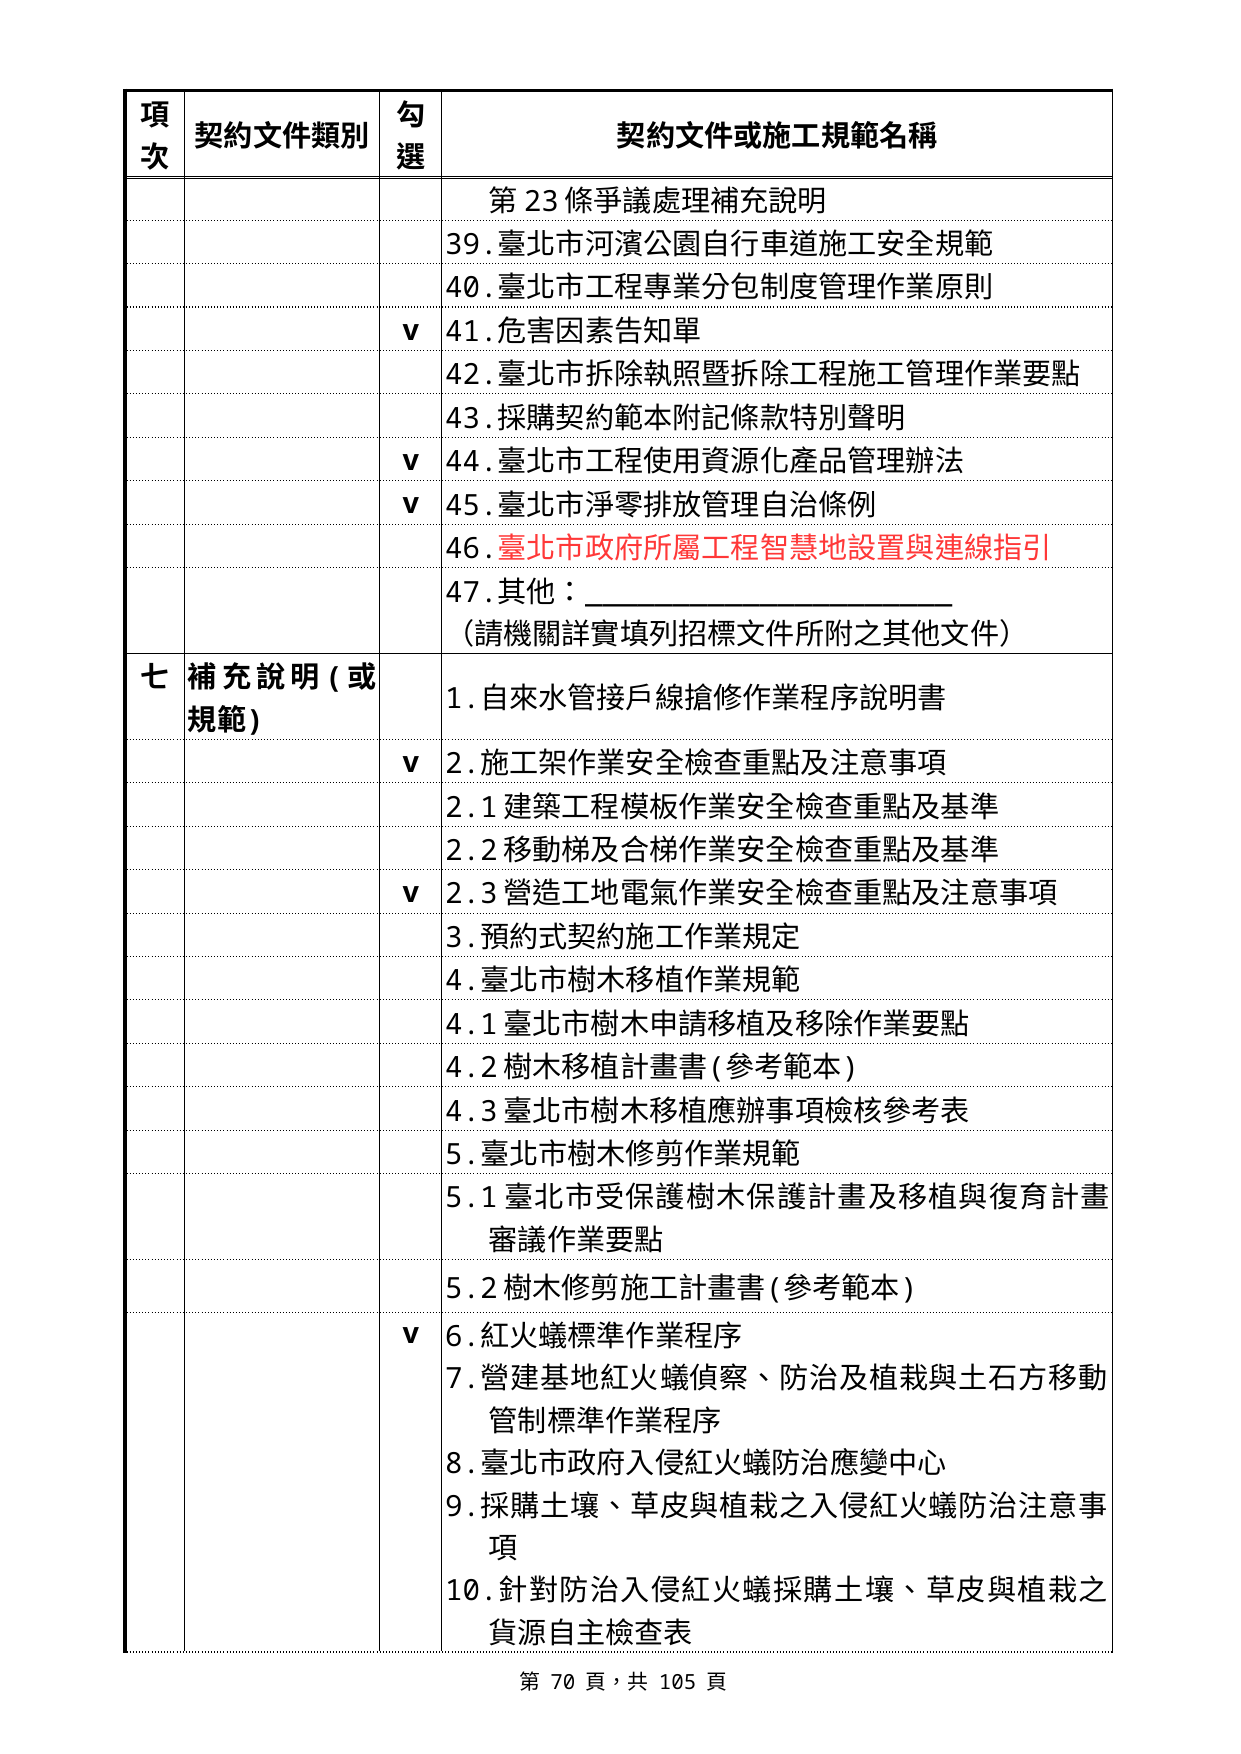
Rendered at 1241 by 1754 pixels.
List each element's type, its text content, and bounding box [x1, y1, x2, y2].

table_cell [185, 739, 379, 782]
table_cell [127, 179, 184, 219]
table_cell [380, 524, 441, 567]
table_cell v [380, 869, 441, 912]
table_cell v [380, 739, 441, 782]
table_cell 44.臺北市工程使用資源化產品管理辦法 [442, 437, 1112, 480]
table_cell 5.臺北市樹木修剪作業規範 [442, 1130, 1112, 1173]
table_cell [185, 263, 379, 306]
table_cell 39.臺北市河濱公園自行車道施工安全規範 [442, 220, 1112, 263]
table_cell 4.2樹木移植計畫書(參考範本) [442, 1043, 1112, 1086]
table_cell [380, 1043, 441, 1086]
table_cell [185, 1173, 379, 1259]
table_cell v [380, 1312, 441, 1651]
table_cell [380, 263, 441, 306]
table_cell [380, 913, 441, 956]
table_cell [127, 437, 184, 480]
table_cell [380, 1086, 441, 1129]
table_cell 40.臺北市工程專業分包制度管理作業原則 [442, 263, 1112, 306]
table_cell [127, 567, 184, 653]
table_cell 47.其他：_____________________ （請機關詳實填列招標文件所附之其他文件） [442, 567, 1112, 653]
table_header 契約文件或施工規範名稱 [442, 92, 1112, 176]
table_cell [185, 869, 379, 912]
table_header 契約文件類別 [185, 92, 379, 176]
table_cell 3.預約式契約施工作業規定 [442, 913, 1112, 956]
table_cell [185, 999, 379, 1043]
table_cell [185, 567, 379, 653]
table_cell [380, 1130, 441, 1173]
table_cell 5.2樹木修剪施工計畫書(參考範本) [442, 1259, 1112, 1312]
table_cell [380, 782, 441, 826]
table_cell v [380, 306, 441, 350]
table_header 勾選 [380, 92, 441, 176]
table_cell 2.2移動梯及合梯作業安全檢查重點及基準 [442, 826, 1112, 869]
table_cell 2.施工架作業安全檢查重點及注意事項 [442, 739, 1112, 782]
table_cell [127, 999, 184, 1043]
table_cell [185, 220, 379, 263]
table_cell [380, 350, 441, 393]
table_cell [127, 480, 184, 524]
table_cell [185, 393, 379, 437]
table_cell [380, 393, 441, 437]
table_cell [380, 567, 441, 653]
table_cell 41.危害因素告知單 [442, 306, 1112, 350]
table_cell [185, 306, 379, 350]
table_cell [380, 999, 441, 1043]
table_cell [380, 654, 441, 739]
table_cell [127, 913, 184, 956]
table_cell [127, 524, 184, 567]
table_cell [127, 350, 184, 393]
table_cell [380, 179, 441, 219]
table_cell v [380, 480, 441, 524]
table_cell 4.臺北市樹木移植作業規範 [442, 956, 1112, 999]
table_cell 4.1臺北市樹木申請移植及移除作業要點 [442, 999, 1112, 1043]
table_cell 42.臺北市拆除執照暨拆除工程施工管理作業要點 [442, 350, 1112, 393]
table_cell [380, 1259, 441, 1312]
table_cell [127, 306, 184, 350]
table_cell [127, 1259, 184, 1312]
table_cell [380, 220, 441, 263]
table_cell [185, 1086, 379, 1129]
table_cell [127, 220, 184, 263]
table_cell [127, 1043, 184, 1086]
table_cell [185, 1312, 379, 1651]
table_cell [127, 739, 184, 782]
table_cell [127, 263, 184, 306]
table_cell 6.紅火蟻標準作業程序 7.營建基地紅火蟻偵察、防治及植栽與土石方移動管制標準作業程序 8.臺北市政府入侵紅火蟻防治應變中心 9.採購土壤、草皮與植栽之入侵紅火蟻防治注意事項 10.針對防治入侵紅火蟻採購土壤、草皮與植栽之貨源自主檢查表 [442, 1312, 1112, 1651]
table_cell 補充說明(或規範) [185, 654, 379, 739]
table_cell 5.1臺北市受保護樹木保護計畫及移植與復育計畫審議作業要點 [442, 1173, 1112, 1259]
table_cell [185, 826, 379, 869]
table_cell [185, 1130, 379, 1173]
table_cell [185, 524, 379, 567]
table_cell 4.3臺北市樹木移植應辦事項檢核參考表 [442, 1086, 1112, 1129]
table_cell [127, 1312, 184, 1651]
table_cell [380, 826, 441, 869]
table_cell 46.臺北市政府所屬工程智慧地設置與連線指引 [442, 524, 1112, 567]
table_cell v [380, 437, 441, 480]
table_cell [185, 782, 379, 826]
table_cell [185, 480, 379, 524]
table_cell [185, 956, 379, 999]
table_cell [185, 1043, 379, 1086]
table_cell [185, 350, 379, 393]
table_cell [127, 1130, 184, 1173]
table_cell 2.3營造工地電氣作業安全檢查重點及注意事項 [442, 869, 1112, 912]
table_cell [185, 913, 379, 956]
table_cell [127, 393, 184, 437]
table_cell 45.臺北市淨零排放管理自治條例 [442, 480, 1112, 524]
table_cell [185, 437, 379, 480]
table_cell [127, 826, 184, 869]
table_cell [127, 782, 184, 826]
table_cell [380, 1173, 441, 1259]
table_cell [185, 1259, 379, 1312]
table_cell 2.1建築工程模板作業安全檢查重點及基準 [442, 782, 1112, 826]
table_cell [380, 956, 441, 999]
table_cell [127, 956, 184, 999]
table_cell 第23條爭議處理補充說明 [442, 179, 1112, 219]
table_cell [185, 179, 379, 219]
table_cell 七 [127, 654, 184, 739]
table_cell [127, 1173, 184, 1259]
table_cell 43.採購契約範本附記條款特別聲明 [442, 393, 1112, 437]
table_header 項次 [127, 92, 184, 176]
table_cell 1.自來水管接戶線搶修作業程序說明書 [442, 654, 1112, 739]
table_cell [127, 1086, 184, 1129]
table_cell [127, 869, 184, 912]
